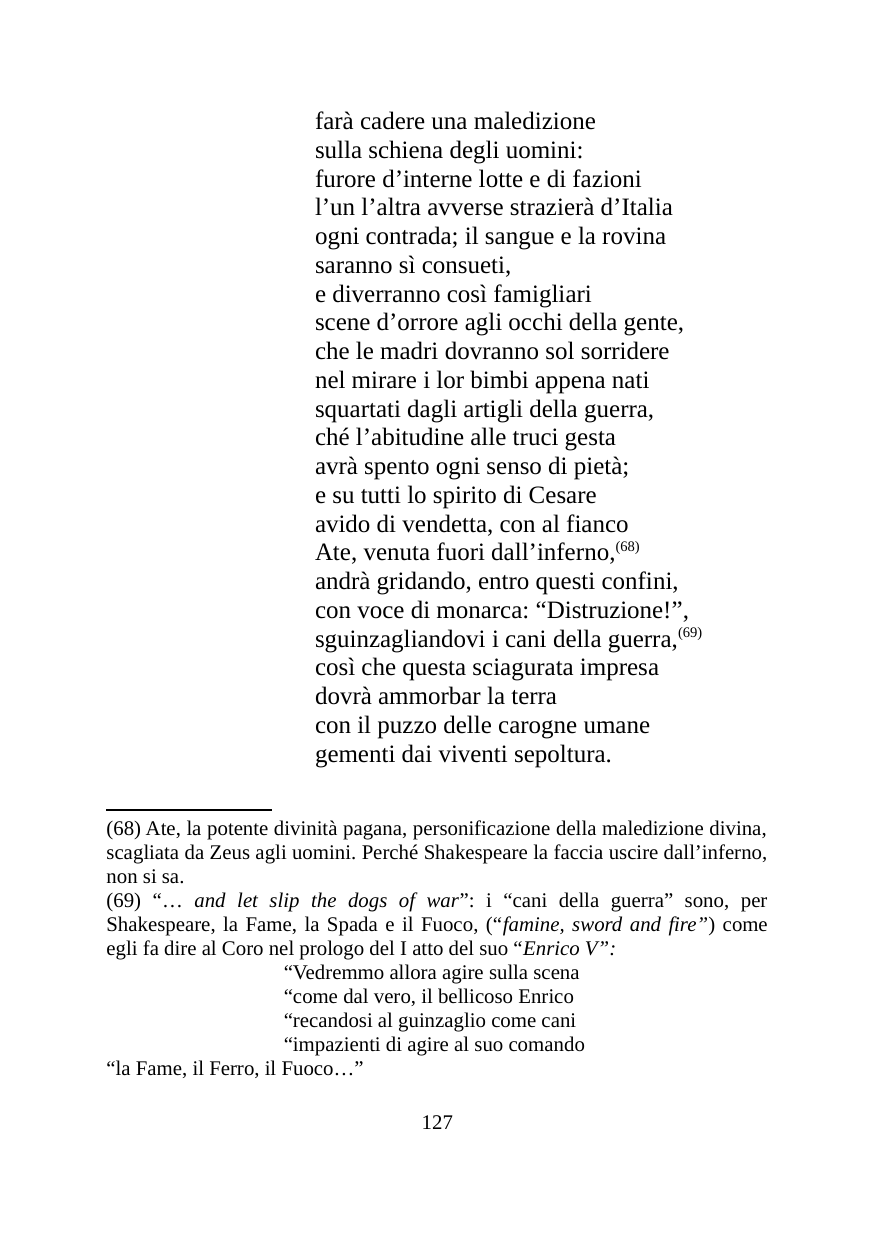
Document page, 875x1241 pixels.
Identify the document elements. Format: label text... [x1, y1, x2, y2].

table_cell farà cadere una maledizione sulla schiena degli uomini: furore d’interne lotte e di fazioni l’un l’altra avverse strazierà d’Italia ogni contrada; il sangue e la rovina saranno sì consueti, e diverranno così famigliari scene d’orrore agli occhi della gente, che le madri dovranno sol sorridere nel mirare i lor bimbi appena nati squartati dagli artigli della guerra, ché l’abitudine alle truci gesta avrà spento ogni senso di pietà; e su tutti lo spirito di Cesare avido di vendetta, con al fianco Ate, venuta fuori dall’inferno, andrà gridando, entro questi confini, con voce di monarca: “Distruzione!”, sguinzagliandovi i cani della guerra, così che questa sciagurata impresa dovrà ammorbar la terra con il puzzo delle carogne umane gementi dai viventi sepoltura. [308, 106, 768, 767]
table_cell [106, 106, 307, 767]
